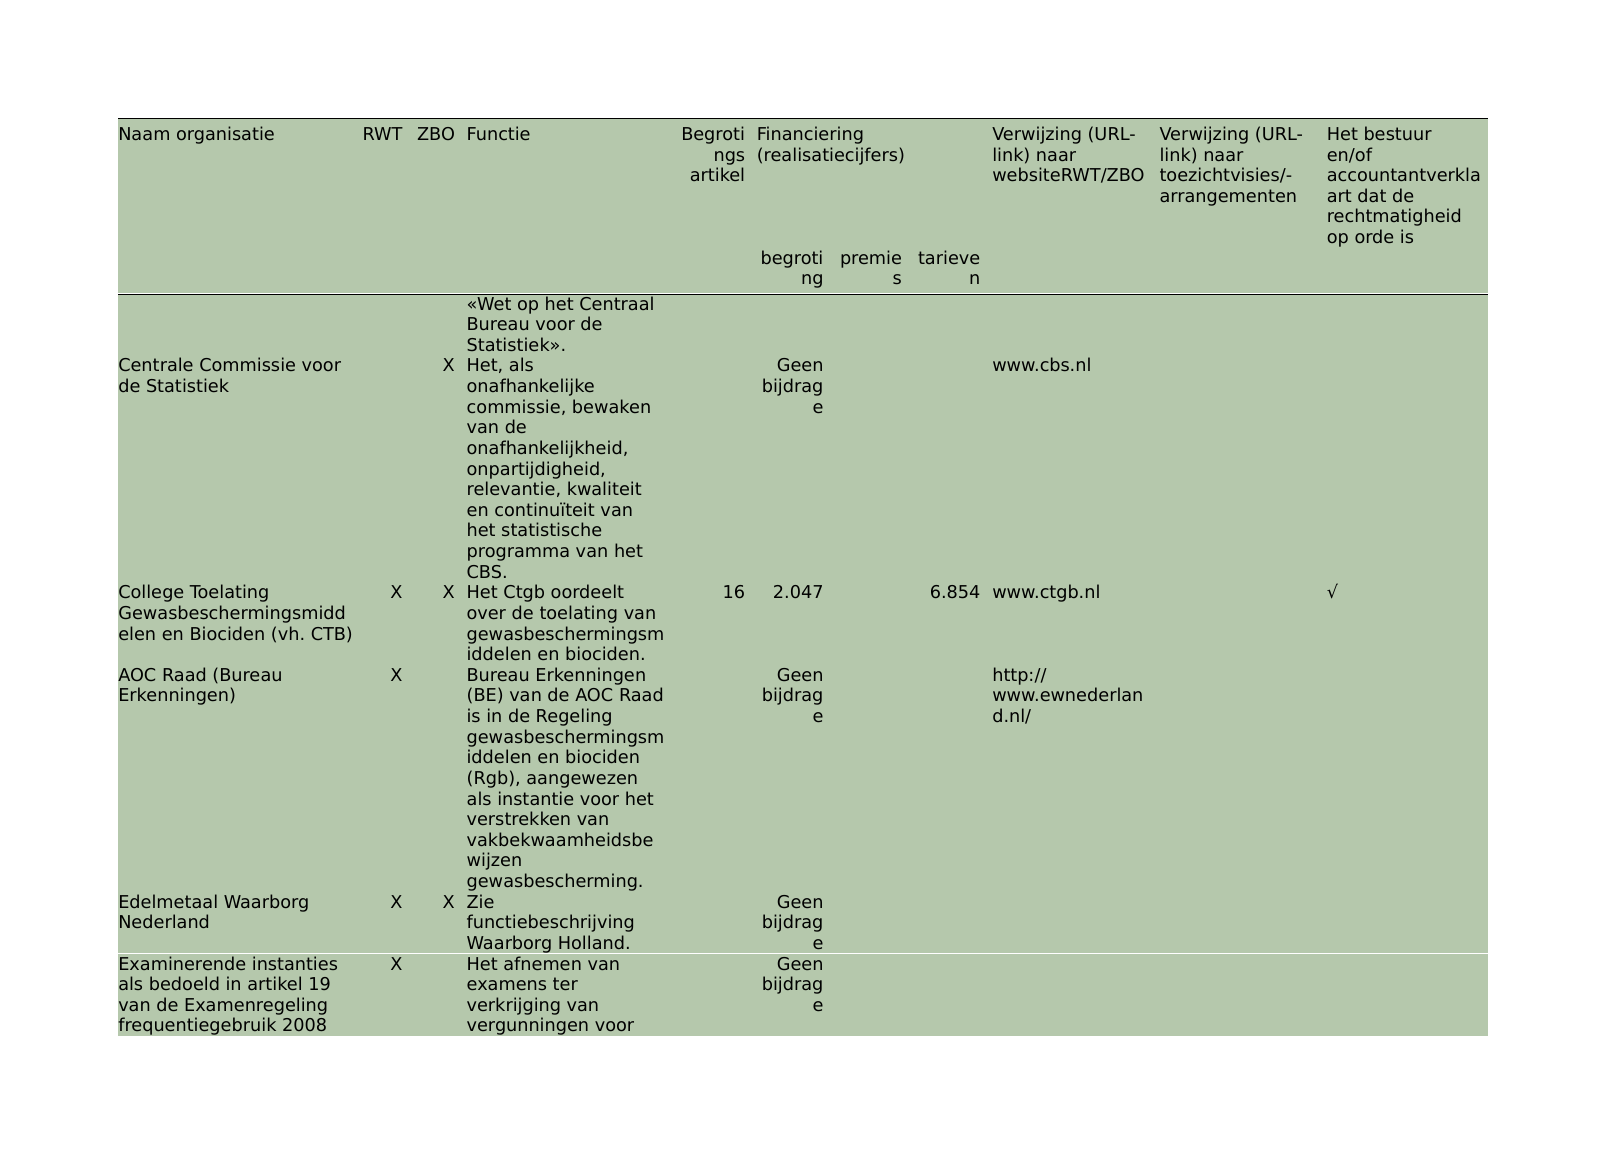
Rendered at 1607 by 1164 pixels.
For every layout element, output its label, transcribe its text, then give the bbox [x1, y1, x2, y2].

table_cell Examinerende instanties als bedoeld in artikel 19 van de Examenregeling frequentiegebruik 2008 [118, 954, 356, 1036]
table_cell [829, 355, 908, 582]
table_cell [356, 248, 408, 293]
table_cell www.ctgb.nl [986, 582, 1153, 665]
table_cell [986, 248, 1153, 293]
table_cell [1154, 295, 1321, 355]
table_cell Geen bijdrage [751, 954, 829, 1036]
table_cell [408, 295, 461, 355]
table_cell [408, 954, 461, 1036]
table_cell [1154, 248, 1321, 293]
table_cell [1321, 954, 1488, 1036]
table_cell [408, 248, 461, 293]
table_cell [829, 582, 908, 665]
table_cell [672, 248, 751, 293]
table_cell X [356, 582, 408, 665]
table_cell [1154, 355, 1321, 582]
table_cell [118, 248, 356, 293]
table_cell [672, 892, 751, 953]
table_cell begroting [751, 248, 829, 293]
table_cell [908, 954, 986, 1036]
table_cell premies [829, 248, 908, 293]
table_header Verwijzing (URL-link) naar toezichtvisies/-arrangementen [1154, 119, 1321, 248]
table_cell X [356, 954, 408, 1036]
table_cell √ [1321, 582, 1488, 665]
table_header Verwijzing (URL-link) naar websiteRWT/ZBO [986, 119, 1153, 248]
table_cell [908, 295, 986, 355]
table_cell AOC Raad (Bureau Erkenningen) [118, 665, 356, 892]
table_cell [986, 892, 1153, 953]
table_cell Het afnemen van examens ter verkrijging van vergunningen voor [461, 954, 672, 1036]
table_cell [829, 892, 908, 953]
table_cell X [356, 892, 408, 953]
table_cell [1154, 582, 1321, 665]
table_cell Zie functiebeschrijving Waarborg Holland. [461, 892, 672, 953]
table_cell tarieven [908, 248, 986, 293]
table_header Naam organisatie [118, 119, 356, 248]
table_header Financiering (realisatiecijfers) [751, 119, 986, 248]
table_cell [408, 665, 461, 892]
table_cell [1321, 665, 1488, 892]
table_cell [1321, 892, 1488, 953]
table_cell [356, 355, 408, 582]
table_cell X [408, 582, 461, 665]
table_cell Geen bijdrage [751, 355, 829, 582]
table_cell [1321, 295, 1488, 355]
table_cell [829, 665, 908, 892]
table_cell [986, 954, 1153, 1036]
table_cell [672, 295, 751, 355]
table_cell http://www.ewnederland.nl/ [986, 665, 1153, 892]
table_cell [751, 295, 829, 355]
table_cell [118, 295, 356, 355]
table_cell College Toelating Gewasbeschermingsmiddelen en Biociden (vh. CTB) [118, 582, 356, 665]
table_cell [1154, 665, 1321, 892]
table_cell Het Ctgb oordeelt over de toelating van gewasbeschermingsmiddelen en biociden. [461, 582, 672, 665]
table_cell [908, 665, 986, 892]
table_cell 2.047 [751, 582, 829, 665]
table_header ZBO [408, 119, 461, 248]
table_cell X [408, 355, 461, 582]
table_cell Het, als onafhankelijke commissie, bewaken van de onafhankelijkheid, onpartijdigheid, relevantie, kwaliteit en continuïteit van het statistische programma van het CBS. [461, 355, 672, 582]
table_cell Edelmetaal Waarborg Nederland [118, 892, 356, 953]
table_cell X [408, 892, 461, 953]
table_cell www.cbs.nl [986, 355, 1153, 582]
table_cell [908, 892, 986, 953]
table_cell [829, 954, 908, 1036]
table_cell [672, 954, 751, 1036]
table_cell X [356, 665, 408, 892]
table_header Begrotings artikel [672, 119, 751, 248]
table_cell [461, 248, 672, 293]
table_cell [1321, 355, 1488, 582]
table_cell [986, 295, 1153, 355]
table_cell Bureau Erkenningen (BE) van de AOC Raad is in de Regeling gewasbeschermingsmiddelen en biociden (Rgb), aangewezen als instantie voor het verstrekken van vakbekwaamheidsbewijzen gewasbescherming. [461, 665, 672, 892]
table_header Functie [461, 119, 672, 248]
table_cell Geen bijdrage [751, 892, 829, 953]
table_cell Centrale Commissie voor de Statistiek [118, 355, 356, 582]
table_cell 16 [672, 582, 751, 665]
table_cell [356, 295, 408, 355]
table_cell [1154, 954, 1321, 1036]
table_cell Geen bijdrage [751, 665, 829, 892]
table_header RWT [356, 119, 408, 248]
table_cell [1321, 248, 1488, 293]
table_header Het bestuur en/of accountantverklaart dat de rechtmatigheid op orde is [1321, 119, 1488, 248]
table_cell [672, 355, 751, 582]
table_cell 6.854 [908, 582, 986, 665]
table_cell [672, 665, 751, 892]
table_cell [829, 295, 908, 355]
table_cell [1154, 892, 1321, 953]
table_cell «Wet op het Centraal Bureau voor de Statistiek». [461, 295, 672, 355]
table_cell [908, 355, 986, 582]
